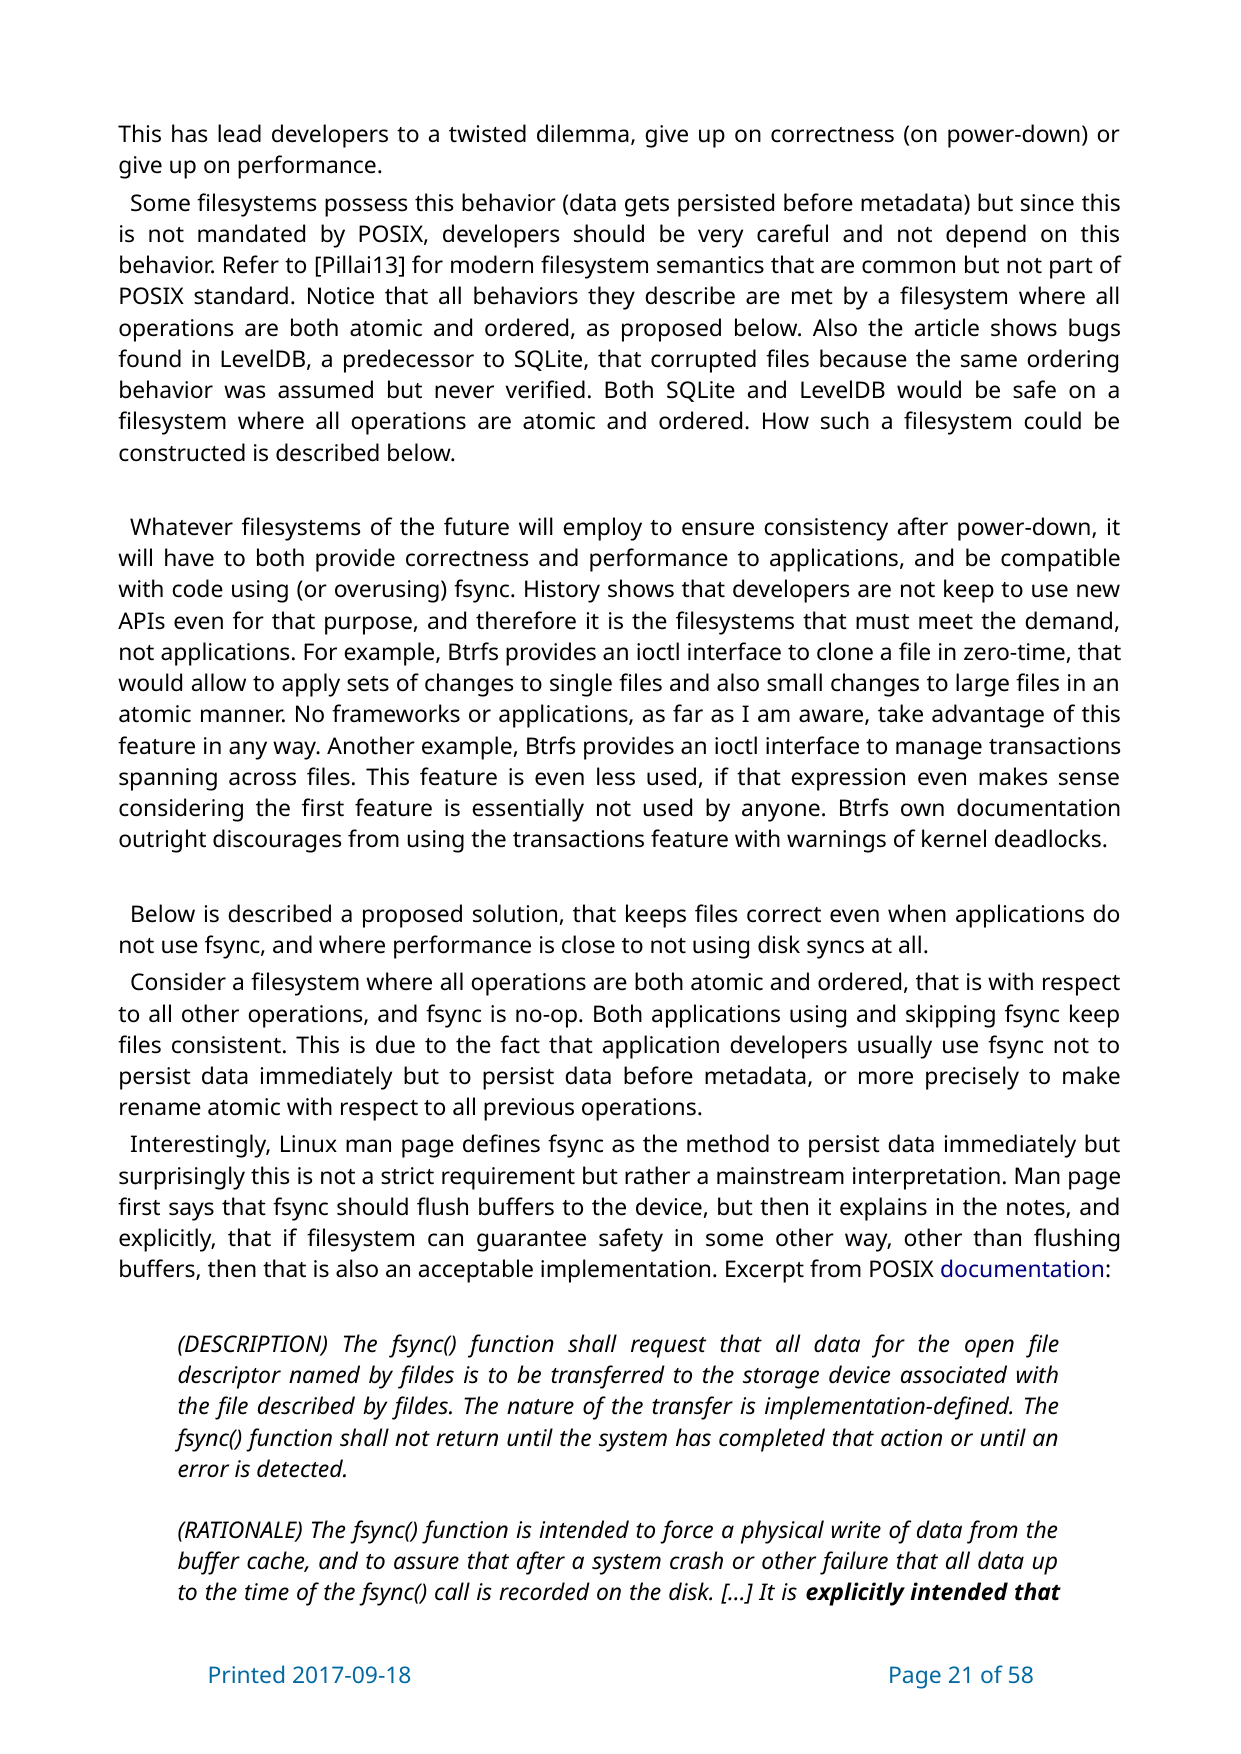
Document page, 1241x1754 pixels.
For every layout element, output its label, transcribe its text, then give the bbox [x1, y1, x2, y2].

text Whatever filesystems of the future will employ to ensure consistency after power-down, it will have to both provide correctness and performance to applications, and be compatible with code using (or overusing) fsync. History shows that developers are not keep to use new APIs even for that purpose, and therefore it is the filesystems that must meet the demand, not applications. For example, Btrfs provides an ioctl interface to clone a file in zero-time, that would allow to apply sets of changes to single files and also small changes to large files in an atomic manner. No frameworks or applications, as far as I am aware, take advantage of this feature in any way. Another example, Btrfs provides an ioctl interface to manage transactions spanning across files. This feature is even less used, if that expression even makes sense considering the first feature is essentially not used by anyone. Btrfs own documentation outright discourages from using the transactions feature with warnings of kernel deadlocks. [118, 511, 1122, 855]
text This has lead developers to a twisted dilemma, give up on correctness (on power-down) or give up on performance. [118, 118, 1122, 181]
text Consider a filesystem where all operations are both atomic and ordered, that is with respect to all other operations, and fsync is no-op. Both applications using and skipping fsync keep files consistent. This is due to the fact that application developers usually use fsync not to persist data immediately but to persist data before metadata, or more precisely to make rename atomic with respect to all previous operations. [118, 966, 1122, 1122]
text (RATIONALE) The fsync() function is intended to force a physical write of data from the buffer cache, and to assure that after a system crash or other failure that all data up to the time of the fsync() call is recorded on the disk. […] It is explicitly intended that [177, 1513, 1063, 1607]
text (DESCRIPTION) The fsync() function shall request that all data for the open file descriptor named by fildes is to be transferred to the storage device associated with the file described by fildes. The nature of the transfer is implementation-defined. The fsync() function shall not return until the system has completed that action or until an error is detected. [177, 1328, 1063, 1484]
text Below is described a proposed solution, that keeps files correct even when applications do not use fsync, and where performance is close to not using disk syncs at all. [118, 898, 1122, 960]
text Some filesystems possess this behavior (data gets persisted before metadata) but since this is not mandated by POSIX, developers should be very careful and not depend on this behavior. Refer to [Pillai13] for modern filesystem semantics that are common but not part of POSIX standard. Notice that all behaviors they describe are met by a filesystem where all operations are both atomic and ordered, as proposed below. Also the article shows bugs found in LevelDB, a predecessor to SQLite, that corrupted files because the same ordering behavior was assumed but never verified. Both SQLite and LevelDB would be safe on a filesystem where all operations are atomic and ordered. How such a filesystem could be constructed is described below. [118, 187, 1122, 468]
text Interestingly, Linux man page defines fsync as the method to persist data immediately but surprisingly this is not a strict requirement but rather a mainstream interpretation. Man page first says that fsync should flush buffers to the device, but then it explains in the notes, and explicitly, that if filesystem can guarantee safety in some other way, other than flushing buffers, then that is also an acceptable implementation. Excerpt from POSIX documentation: [118, 1128, 1122, 1285]
